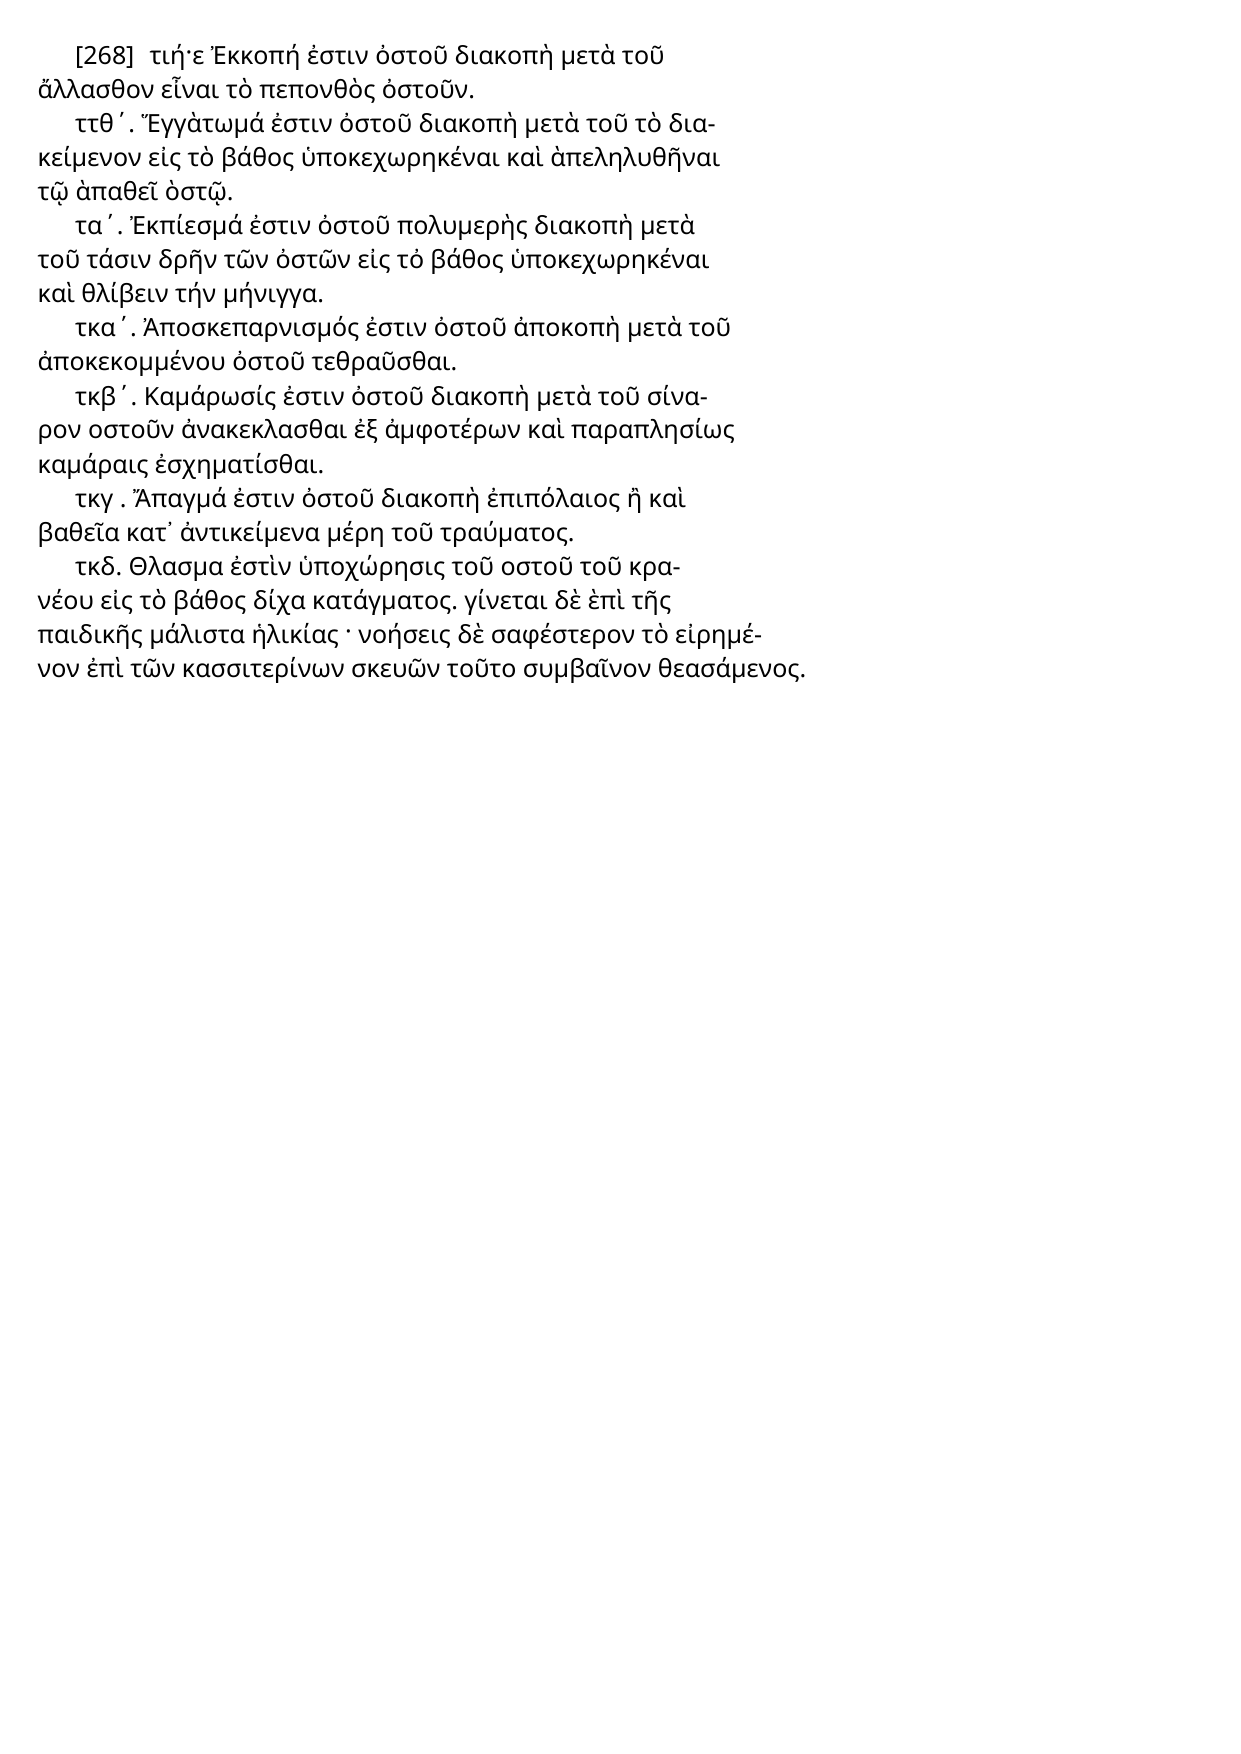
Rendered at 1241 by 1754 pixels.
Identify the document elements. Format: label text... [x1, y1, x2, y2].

text τκδ. Θλασμα ἐστὶν ὑποχώρησις τοῦ οστοῦ τοῦ κρα- νέου εἰς τὸ βάθος δίχα κατάγματος. γίνεται δὲ ὲπὶ τῆς παιδικῆς μάλιστα ἡλικίας · νοήσεις δὲ σαφέστερον τὸ εἰρημέ- νον ἐπὶ τῶν κασσιτερίνων σκευῶν τοῦτο συμβαῖνον θεασάμενος. [37, 548, 1203, 685]
text τκγ . Ἄπαγμά ἐστιν ὀστοῦ διακοπὴ ἐπιπόλαιος ἢ καὶ βαθεῖα κατ᾽ ἀντικείμενα μέρη τοῦ τραύματος. [37, 480, 1203, 548]
text ττθ΄. Ἕγγὰτωμά ἐστιν ὀστοῦ διακοπὴ μετὰ τοῦ τὸ δια- κείμενον εἰς τὸ βάθος ὑποκεχωρηκέναι καὶ ὰπεληλυθῆναι τῷ ὰπαθεῖ ὸστῷ. [37, 106, 1203, 208]
text τκβ΄. Καμάρωσίς ἐστιν ὀστοῦ διακοπὴ μετὰ τοῦ σίνα- ρον οστοῦν ἀνακεκλασθαι ἐξ ἀμφοτέρων καὶ παραπλησίως καμάραις ἐσχηματίσθαι. [37, 378, 1203, 480]
text τκα΄. Ἀποσκεπαρνισμός ἐστιν ὀστοῦ ἀποκοπὴ μετὰ τοῦ ἀποκεκομμένου ὀστοῦ τεθραῦσθαι. [37, 310, 1203, 378]
text τα΄. Ἐκπίεσμά ἐστιν ὀστοῦ πολυμερὴς διακοπὴ μετὰ τοῦ τάσιν δρῆν τῶν ὀστῶν εἰς τὀ βάθος ὑποκεχωρηκέναι καὶ θλίβειν τήν μήνιγγα. [37, 208, 1203, 310]
text [268] τιή·ε Ἐκκοπή ἐστιν ὀστοῦ διακοπὴ μετὰ τοῦ ἄλλασθον εἶναι τὸ πεπονθὸς ὀστοῦν. [37, 37, 1203, 106]
